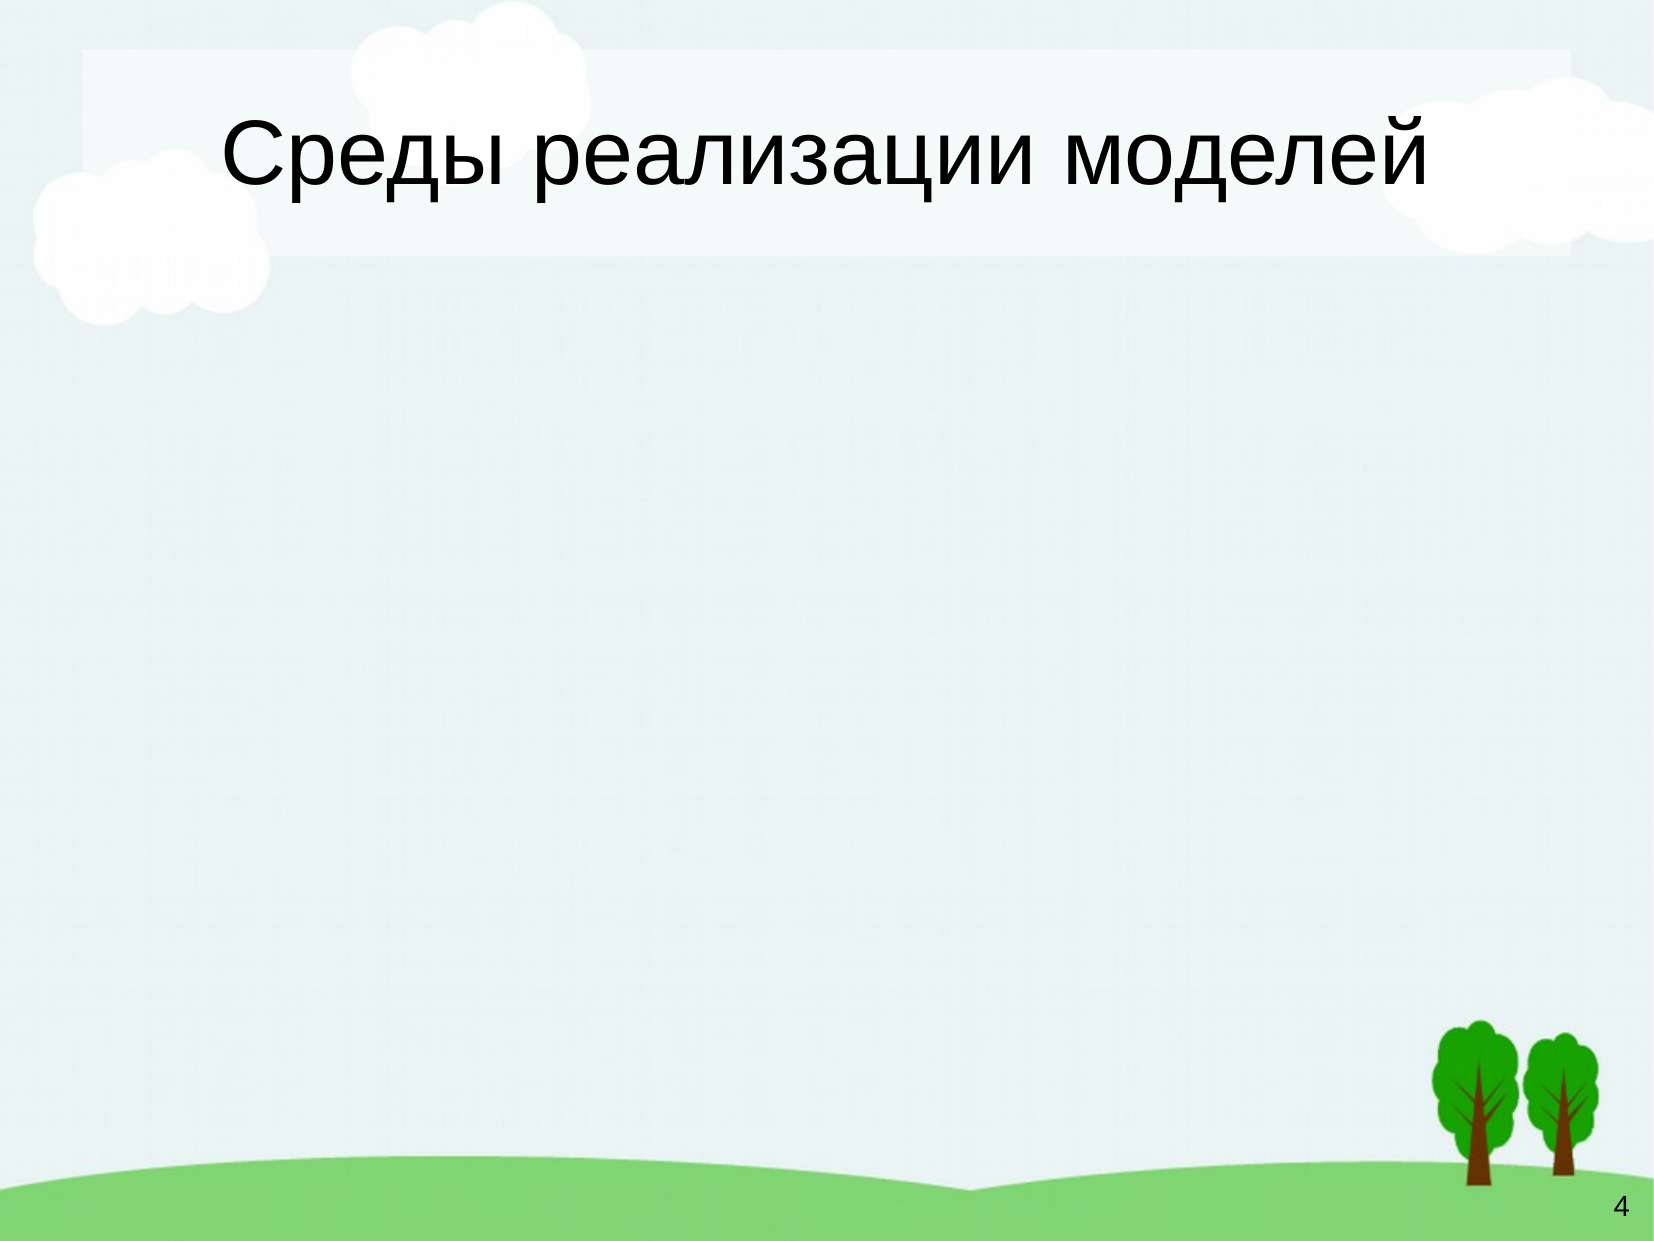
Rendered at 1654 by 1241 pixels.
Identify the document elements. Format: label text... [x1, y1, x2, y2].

title Среды реализации моделей [82, 49, 1571, 257]
picture [0, 0, 1654, 1241]
